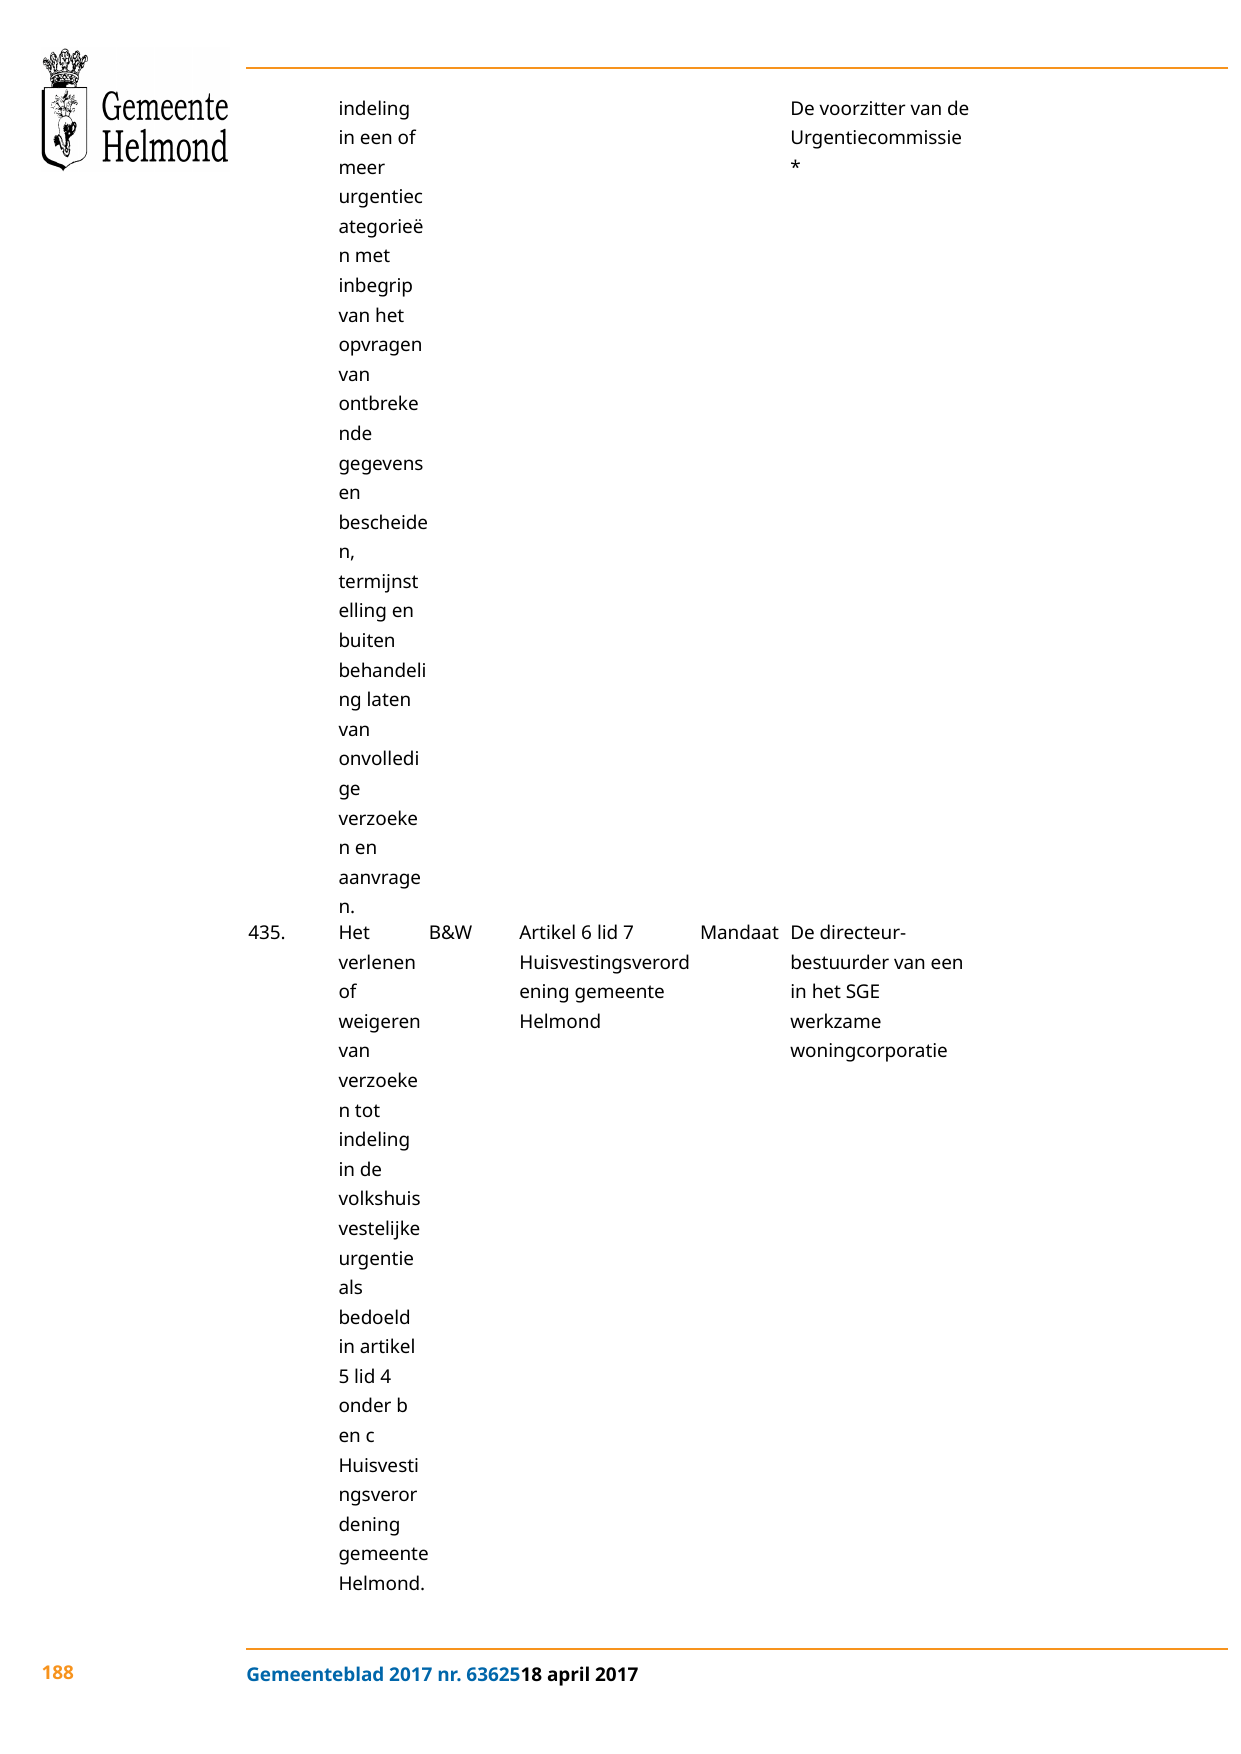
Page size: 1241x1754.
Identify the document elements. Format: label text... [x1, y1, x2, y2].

table_cell [519, 95, 700, 919]
table_cell [429, 95, 519, 919]
table_cell [1061, 95, 1152, 919]
table_cell Het verlenen of weigeren van verzoeken tot indeling in de volkshuisvestelijke urgentie als bedoeld in artikel 5 lid 4 onder b en c Huisvestingsverordening gemeente Helmond. [338, 919, 429, 1596]
table_cell [971, 95, 1061, 919]
table_cell [971, 919, 1061, 1596]
table_cell [700, 95, 790, 919]
table_cell 435. [248, 919, 338, 1596]
table_cell [248, 95, 338, 919]
picture [41, 47, 231, 172]
table_cell Artikel 6 lid 7 Huisvestingsverordening gemeente Helmond [519, 919, 700, 1596]
table_cell De directeur-bestuurder van een in het SGE werkzame woningcorporatie [790, 919, 971, 1596]
table_cell De voorzitter van de Urgentiecommissie* [790, 95, 971, 919]
table_cell Mandaat [700, 919, 790, 1596]
table_cell [1061, 919, 1152, 1596]
table_cell B&W [429, 919, 519, 1596]
table_cell indeling in een of meer urgentiecategorieën met inbegrip van het opvragen van ontbrekende gegevens en bescheiden, termijnstelling en buiten behandeling laten van onvolledige verzoeken en aanvragen. [338, 95, 429, 919]
